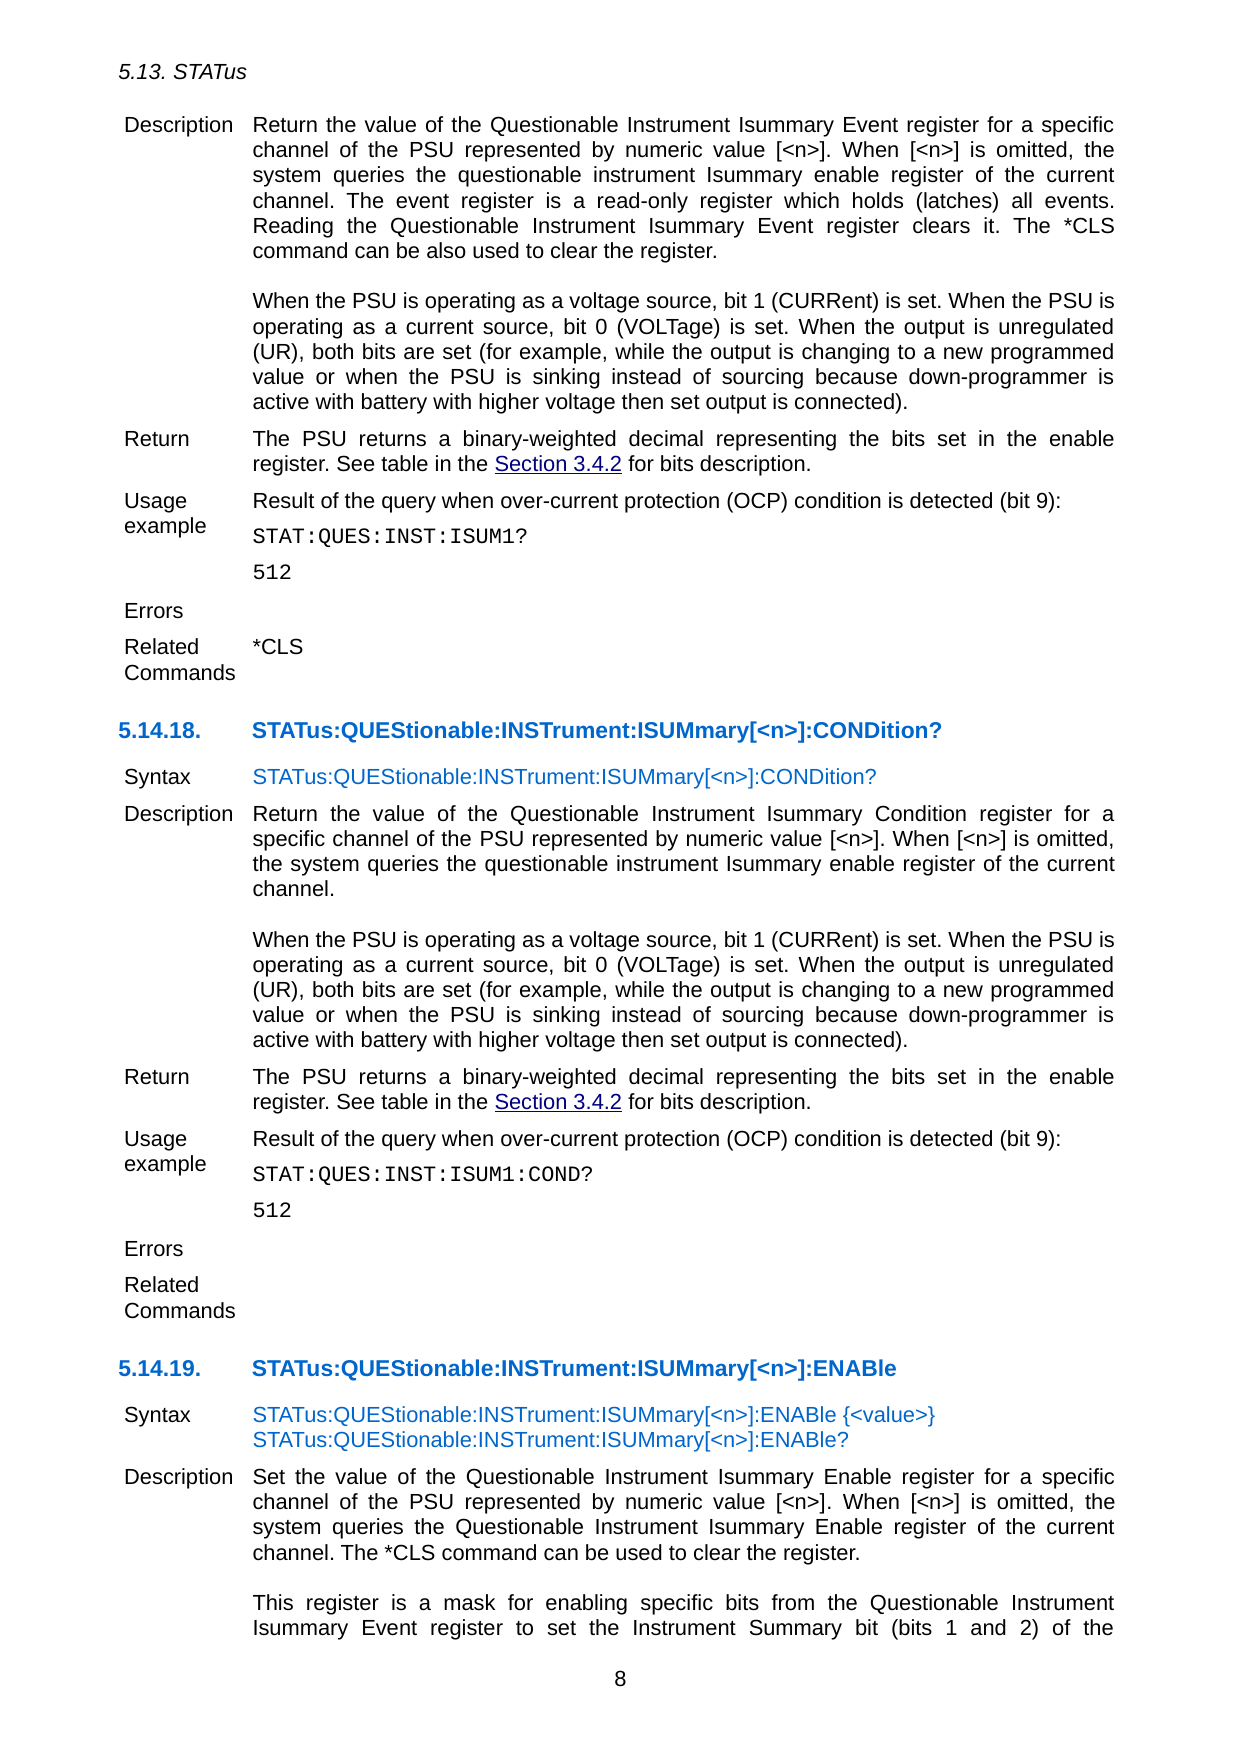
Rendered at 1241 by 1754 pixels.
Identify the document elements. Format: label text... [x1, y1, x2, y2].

table_header Syntax [118, 1396, 247, 1458]
subtitle STATus:QUEStionable:INSTrument:ISUMmary[<n>]:ENABle [118, 1355, 1122, 1381]
table_cell Return [118, 1058, 247, 1120]
table_cell Description [118, 106, 247, 420]
table_cell Related Commands [118, 1267, 247, 1328]
table_cell The PSU returns a binary-weighted decimal representing the bits set in the enable register. See table in the Section 3.4.2 for bits description. [247, 420, 1122, 482]
table_header STATus:QUEStionable:INSTrument:ISUMmary[<n>]:CONDition? [247, 758, 1122, 795]
table_cell Usage example [118, 1120, 247, 1230]
table_cell Return the value of the Questionable Instrument Isummary Condition register for a specific channel of the PSU represented by numeric value [<n>]. When [<n>] is omitted, the system queries the questionable instrument Isummary enable register of the current channel. When the PSU is operating as a voltage source, bit 1 (CURRent) is set. When the PSU is operating as a current source, bit 0 (VOLTage) is set. When the output is unregulated (UR), both bits are set (for example, while the output is changing to a new programmed value or when the PSU is sinking instead of sourcing because down-programmer is active with battery with higher voltage then set output is connected). [247, 795, 1122, 1058]
table_cell Description [118, 795, 247, 1058]
table_cell Return the value of the Questionable Instrument Isummary Event register for a specific channel of the PSU represented by numeric value [<n>]. When [<n>] is omitted, the system queries the questionable instrument Isummary enable register of the current channel. The event register is a read-only register which holds (latches) all events. Reading the Questionable Instrument Isummary Event register clears it. The *CLS command can be also used to clear the register. When the PSU is operating as a voltage source, bit 1 (CURRent) is set. When the PSU is operating as a current source, bit 0 (VOLTage) is set. When the output is unregulated (UR), both bits are set (for example, while the output is changing to a new programmed value or when the PSU is sinking instead of sourcing because down-programmer is active with battery with higher voltage then set output is connected). [247, 106, 1122, 420]
table_cell Related Commands [118, 629, 247, 690]
table_cell Description [118, 1458, 247, 1646]
table_header STATus:QUEStionable:INSTrument:ISUMmary[<n>]:ENABle {<value>} STATus:QUEStionable:INSTrument:ISUMmary[<n>]:ENABle? [247, 1396, 1122, 1458]
table_cell Return [118, 420, 247, 482]
table_cell Errors [118, 592, 247, 628]
table_cell Usage example [118, 482, 247, 592]
table_cell [247, 1230, 1122, 1267]
table_cell [247, 1267, 1122, 1328]
table_cell Result of the query when over-current protection (OCP) condition is detected (bit 9): STAT:QUES:INST:ISUM1:COND? 512 [247, 1120, 1122, 1230]
table_cell *CLS [247, 629, 1122, 690]
table_cell Result of the query when over-current protection (OCP) condition is detected (bit 9): STAT:QUES:INST:ISUM1? 512 [247, 482, 1122, 592]
subtitle STATus:QUEStionable:INSTrument:ISUMmary[<n>]:CONDition? [118, 717, 1122, 743]
table_cell Errors [118, 1230, 247, 1267]
table_header Syntax [118, 758, 247, 795]
table_cell [247, 592, 1122, 628]
table_cell The PSU returns a binary-weighted decimal representing the bits set in the enable register. See table in the Section 3.4.2 for bits description. [247, 1058, 1122, 1120]
table_cell Set the value of the Questionable Instrument Isummary Enable register for a specific channel of the PSU represented by numeric value [<n>]. When [<n>] is omitted, the system queries the Questionable Instrument Isummary Enable register of the current channel. The *CLS command can be used to clear the register. This register is a mask for enabling specific bits from the Questionable Instrument Isummary Event register to set the Instrument Summary bit (bits 1 and 2) of the [247, 1458, 1122, 1646]
